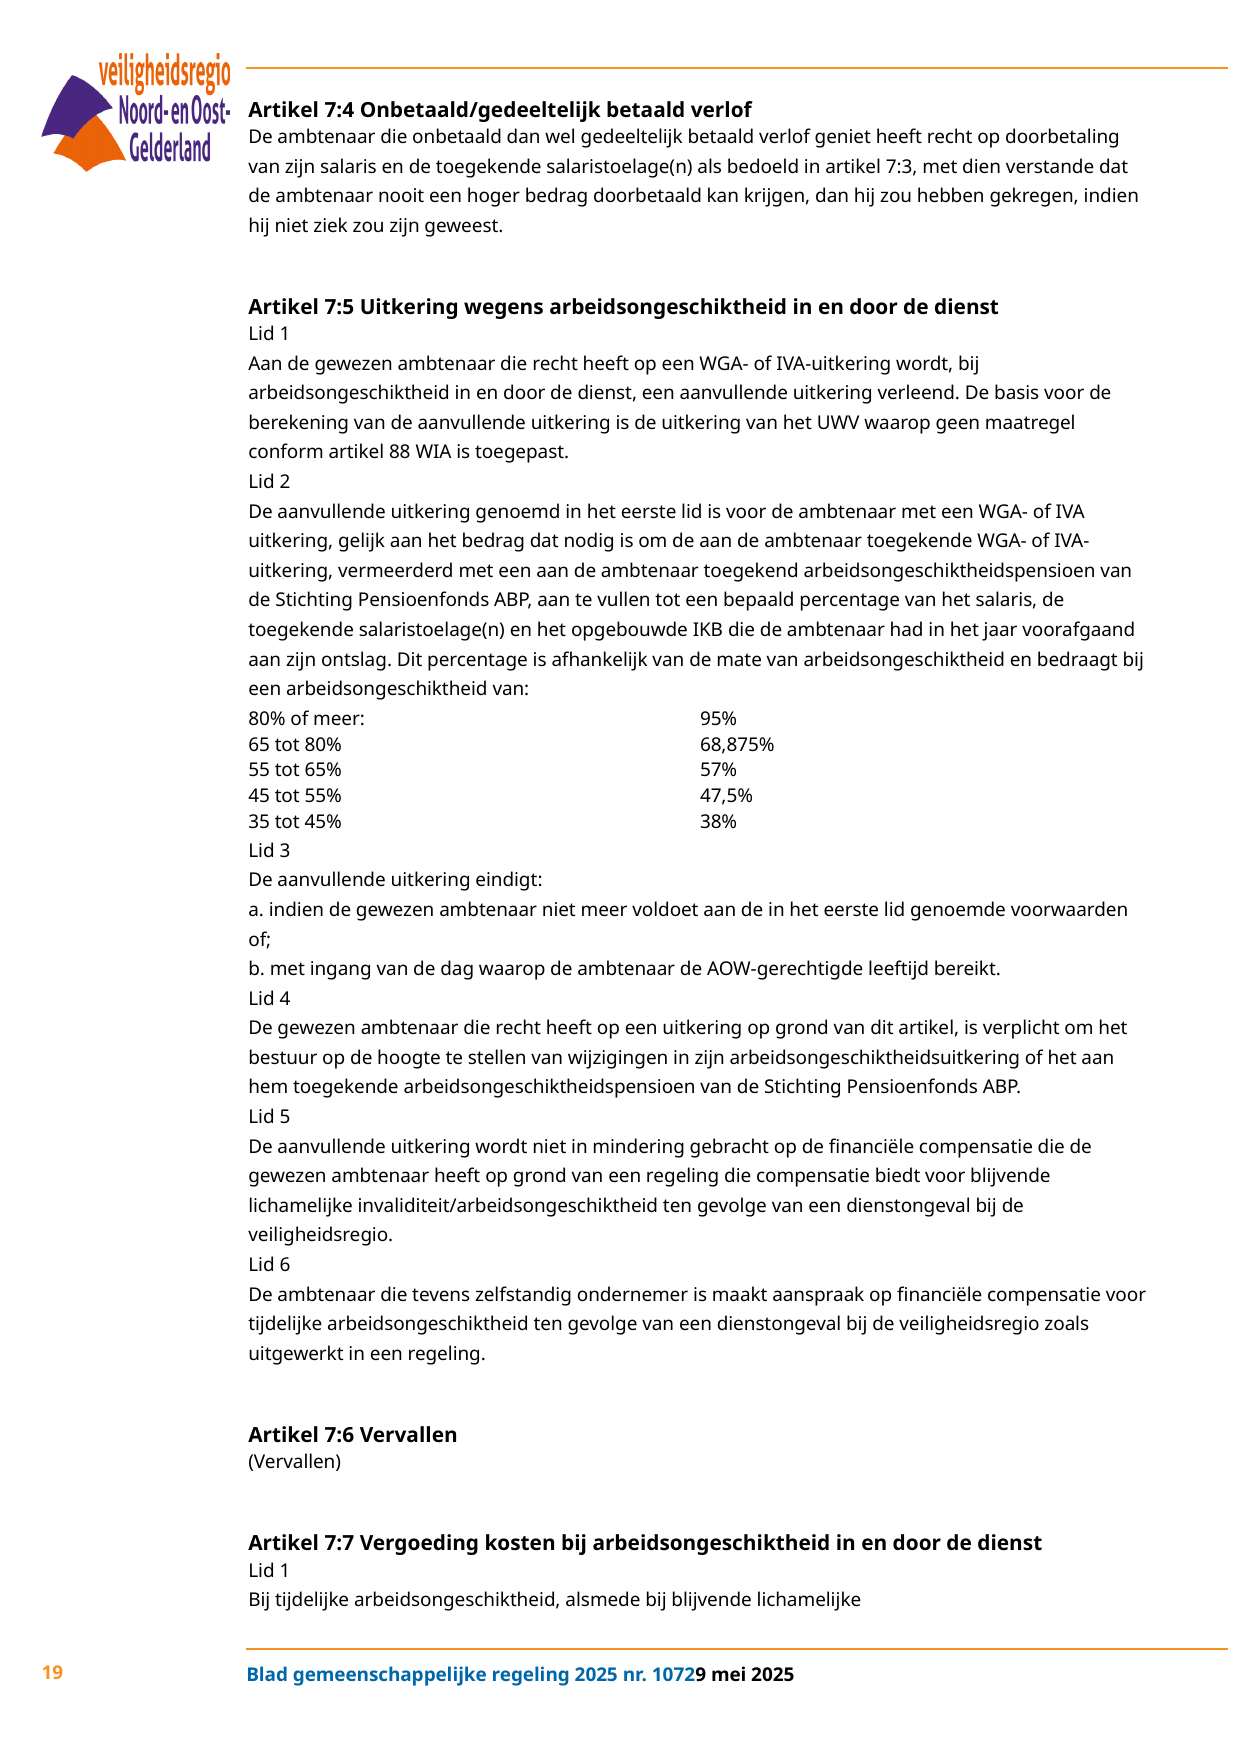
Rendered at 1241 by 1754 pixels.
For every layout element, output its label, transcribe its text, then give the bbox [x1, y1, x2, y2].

table_header 80% of meer: [248, 705, 700, 731]
table_cell 35 tot 45% [248, 808, 700, 834]
text (Vervallen) [248, 1448, 1152, 1474]
text De gewezen ambtenaar die recht heeft op een uitkering op grond van dit artikel, is verplicht om het bestuur op de hoogte te stellen van wijzigingen in zijn arbeidsongeschiktheidsuitkering of het aan hem toegekende arbeidsongeschiktheidspensioen van de Stichting Pensioenfonds ABP. [248, 1014, 1152, 1099]
text Artikel 7:6 Vervallen [248, 1420, 1152, 1448]
text Lid 5 [248, 1103, 1152, 1129]
text De aanvullende uitkering wordt niet in mindering gebracht op de financiële compensatie die de gewezen ambtenaar heeft op grond van een regeling die compensatie biedt voor blijvende lichamelijke invaliditeit/arbeidsongeschiktheid ten gevolge van een dienstongeval bij de veiligheidsregio. [248, 1133, 1152, 1247]
table_cell 57% [700, 757, 1152, 782]
text De ambtenaar die tevens zelfstandig ondernemer is maakt aanspraak op financiële compensatie voor tijdelijke arbeidsongeschiktheid ten gevolge van een dienstongeval bij de veiligheidsregio zoals uitgewerkt in een regeling. [248, 1281, 1152, 1366]
text De aanvullende uitkering genoemd in het eerste lid is voor de ambtenaar met een WGA- of IVA uitkering, gelijk aan het bedrag dat nodig is om de aan de ambtenaar toegekende WGA- of IVA-uitkering, vermeerderd met een aan de ambtenaar toegekend arbeidsongeschiktheidspensioen van de Stichting Pensioenfonds ABP, aan te vullen tot een bepaald percentage van het salaris, de toegekende salaristoelage(n) en het opgebouwde IKB die de ambtenaar had in het jaar voorafgaand aan zijn ontslag. Dit percentage is afhankelijk van de mate van arbeidsongeschiktheid en bedraagt bij een arbeidsongeschiktheid van: [248, 498, 1152, 701]
picture [41, 47, 231, 172]
text b. met ingang van de dag waarop de ambtenaar de AOW-gerechtigde leeftijd bereikt. [248, 955, 1152, 981]
table_header 95% [700, 705, 1152, 731]
text Lid 6 [248, 1251, 1152, 1277]
text Artikel 7:7 Vergoeding kosten bij arbeidsongeschiktheid in en door de dienst [248, 1528, 1152, 1557]
text Aan de gewezen ambtenaar die recht heeft op een WGA- of IVA-uitkering wordt, bij arbeidsongeschiktheid in en door de dienst, een aanvullende uitkering verleend. De basis voor de berekening van de aanvullende uitkering is de uitkering van het UWV waarop geen maatregel conform artikel 88 WIA is toegepast. [248, 350, 1152, 464]
text Lid 1 [248, 320, 1152, 346]
text De aanvullende uitkering eindigt: [248, 867, 1152, 892]
table_cell 55 tot 65% [248, 757, 700, 782]
table_cell 45 tot 55% [248, 782, 700, 808]
text Bij tijdelijke arbeidsongeschiktheid, alsmede bij blijvende lichamelijke [248, 1586, 1152, 1612]
table_cell 38% [700, 808, 1152, 834]
text Lid 3 [248, 837, 1152, 863]
table_cell 68,875% [700, 731, 1152, 757]
text a. indien de gewezen ambtenaar niet meer voldoet aan de in het eerste lid genoemde voorwaarden of; [248, 896, 1152, 951]
text Lid 1 [248, 1557, 1152, 1582]
text Artikel 7:4 Onbetaald/gedeeltelijk betaald verlof [248, 95, 1152, 123]
text Lid 2 [248, 468, 1152, 494]
table_cell 47,5% [700, 782, 1152, 808]
text Artikel 7:5 Uitkering wegens arbeidsongeschiktheid in en door de dienst [248, 292, 1152, 320]
text De ambtenaar die onbetaald dan wel gedeeltelijk betaald verlof geniet heeft recht op doorbetaling van zijn salaris en de toegekende salaristoelage(n) als bedoeld in artikel 7:3, met dien verstande dat de ambtenaar nooit een hoger bedrag doorbetaald kan krijgen, dan hij zou hebben gekregen, indien hij niet ziek zou zijn geweest. [248, 123, 1152, 238]
text Lid 4 [248, 985, 1152, 1011]
table_cell 65 tot 80% [248, 731, 700, 757]
